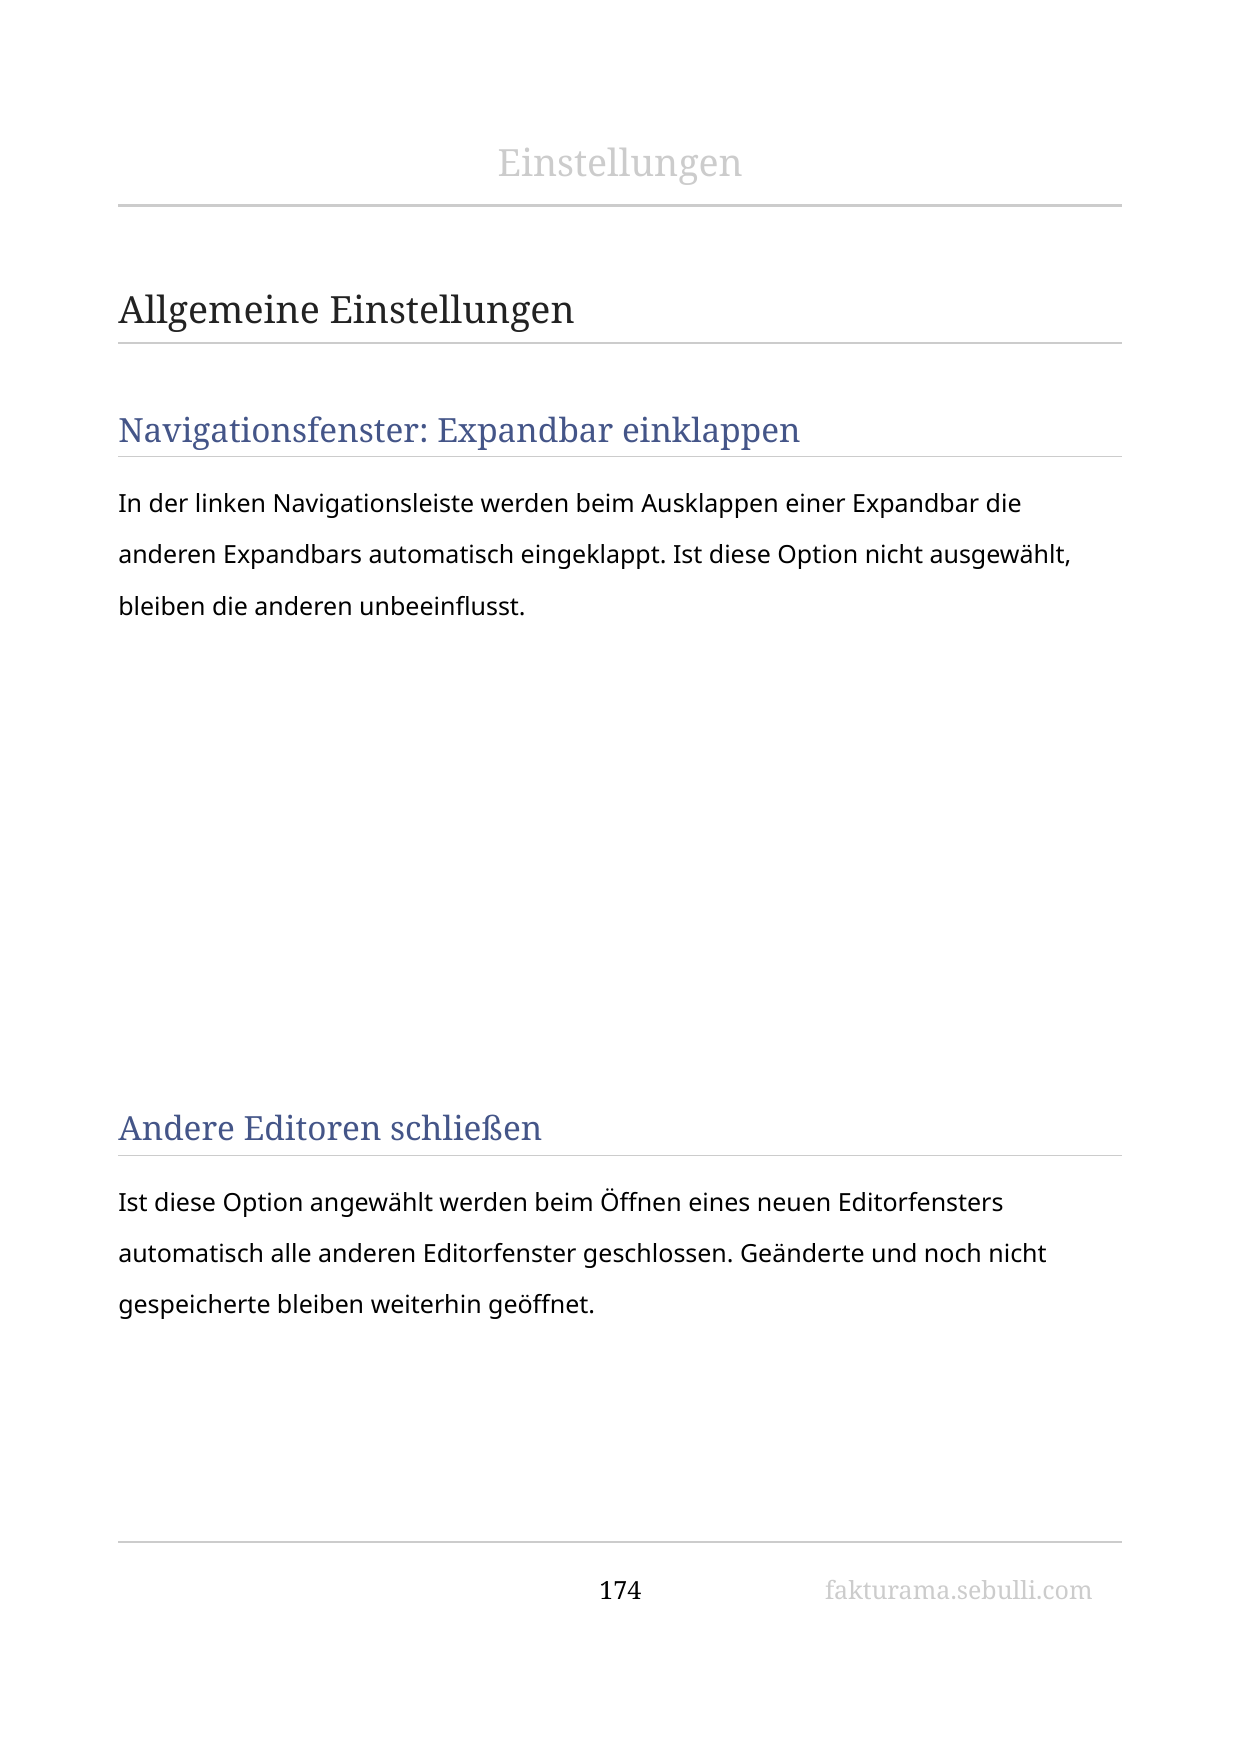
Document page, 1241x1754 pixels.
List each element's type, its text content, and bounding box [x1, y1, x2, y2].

text Ist diese Option angewählt werden beim Öffnen eines neuen Editorfensters automatisch alle anderen Editorfenster geschlossen. Geänderte und noch nicht gespeicherte bleiben weiterhin geöffnet. [118, 1185, 1122, 1321]
subtitle Allgemeine Einstellungen [118, 283, 1122, 342]
subtitle Navigationsfenster: Expandbar einklappen [118, 406, 1122, 456]
text In der linken Navigationsleiste werden beim Ausklappen einer Expandbar die anderen Expandbars automatisch eingeklappt. Ist diese Option nicht ausgewählt, bleiben die anderen unbeeinflusst. [118, 486, 1122, 622]
subtitle Andere Editoren schließen [118, 1105, 1122, 1155]
